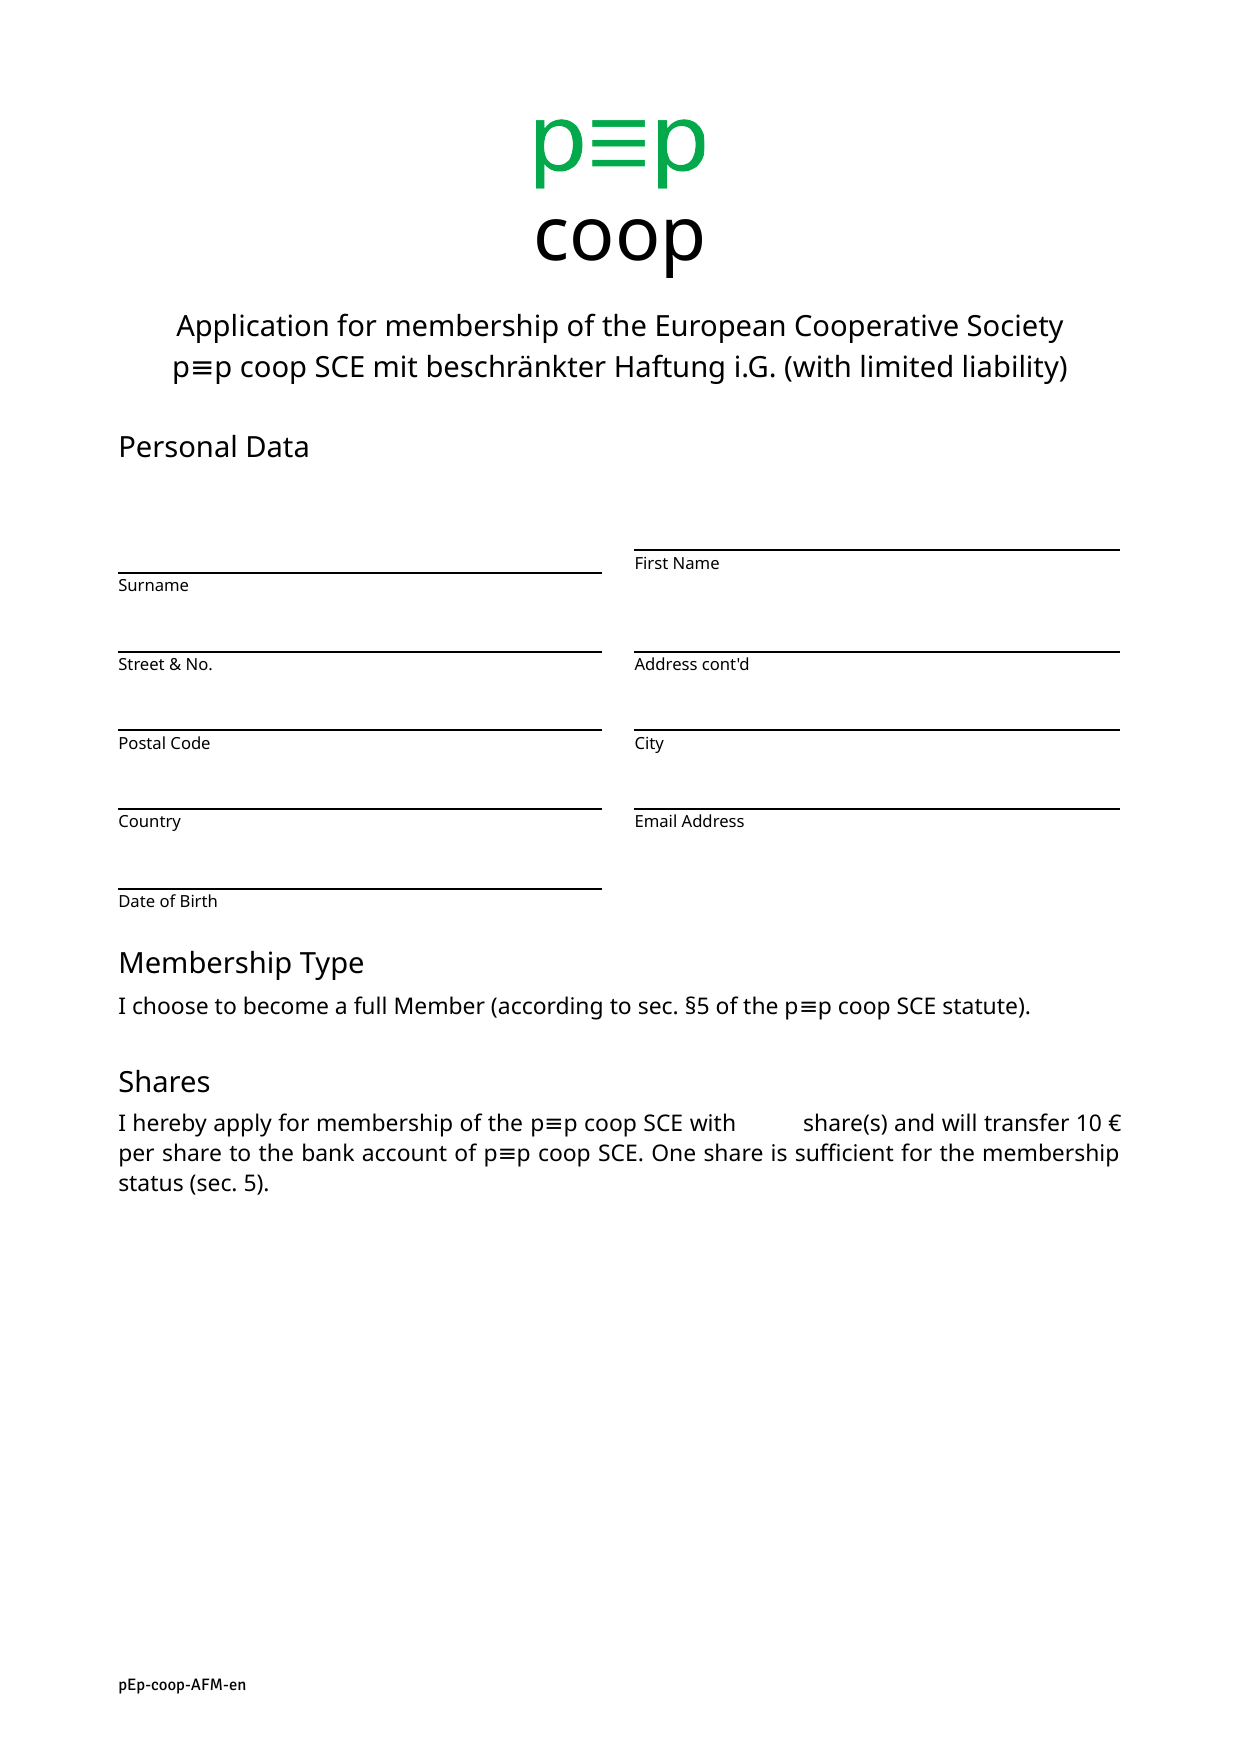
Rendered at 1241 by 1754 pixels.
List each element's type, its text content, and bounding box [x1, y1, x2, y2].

text Application for membership of the European Cooperative Society [118, 312, 1122, 342]
table_cell [634, 675, 1120, 729]
table_cell [634, 597, 1120, 651]
table_cell [634, 833, 1120, 913]
table_cell [118, 833, 602, 888]
table_cell [634, 754, 1120, 808]
text I hereby apply for membership of the p≡p coop SCE with share(s) and will transfer 10 € per share to the bank account of p≡p coop SCE. One share is sufficient for the membership status (sec. 5). [118, 1107, 1122, 1197]
table_cell Postal Code [118, 731, 602, 754]
table_cell [603, 754, 634, 833]
table_cell Country [118, 810, 602, 833]
table_cell Address cont'd [634, 653, 1120, 675]
table_cell [118, 597, 602, 651]
table_header [603, 495, 634, 597]
subtitle Membership Type [118, 942, 1122, 982]
table_header [118, 495, 602, 572]
table_cell [603, 833, 634, 913]
text Personal Data [118, 426, 1122, 466]
table_header [634, 495, 1120, 549]
picture [536, 119, 705, 189]
table_cell [118, 675, 602, 729]
table_header Surname [118, 574, 602, 597]
text p≡p coop SCE mit beschränkter Haftung i.G. (with limited liability) [118, 354, 1122, 384]
subtitle Shares [118, 1068, 1122, 1098]
table_cell [603, 597, 634, 675]
table_cell Street & No. [118, 653, 602, 675]
table_cell Email Address [634, 810, 1120, 833]
table_cell [603, 675, 634, 754]
text coop [118, 180, 1122, 282]
table_cell City [634, 731, 1120, 754]
table_header First Name [634, 551, 1120, 597]
table_cell [118, 754, 602, 808]
table_cell Date of Birth [118, 890, 602, 913]
text I choose to become a full Member (according to sec. §5 of the p≡p coop SCE statute). [118, 991, 1122, 1021]
